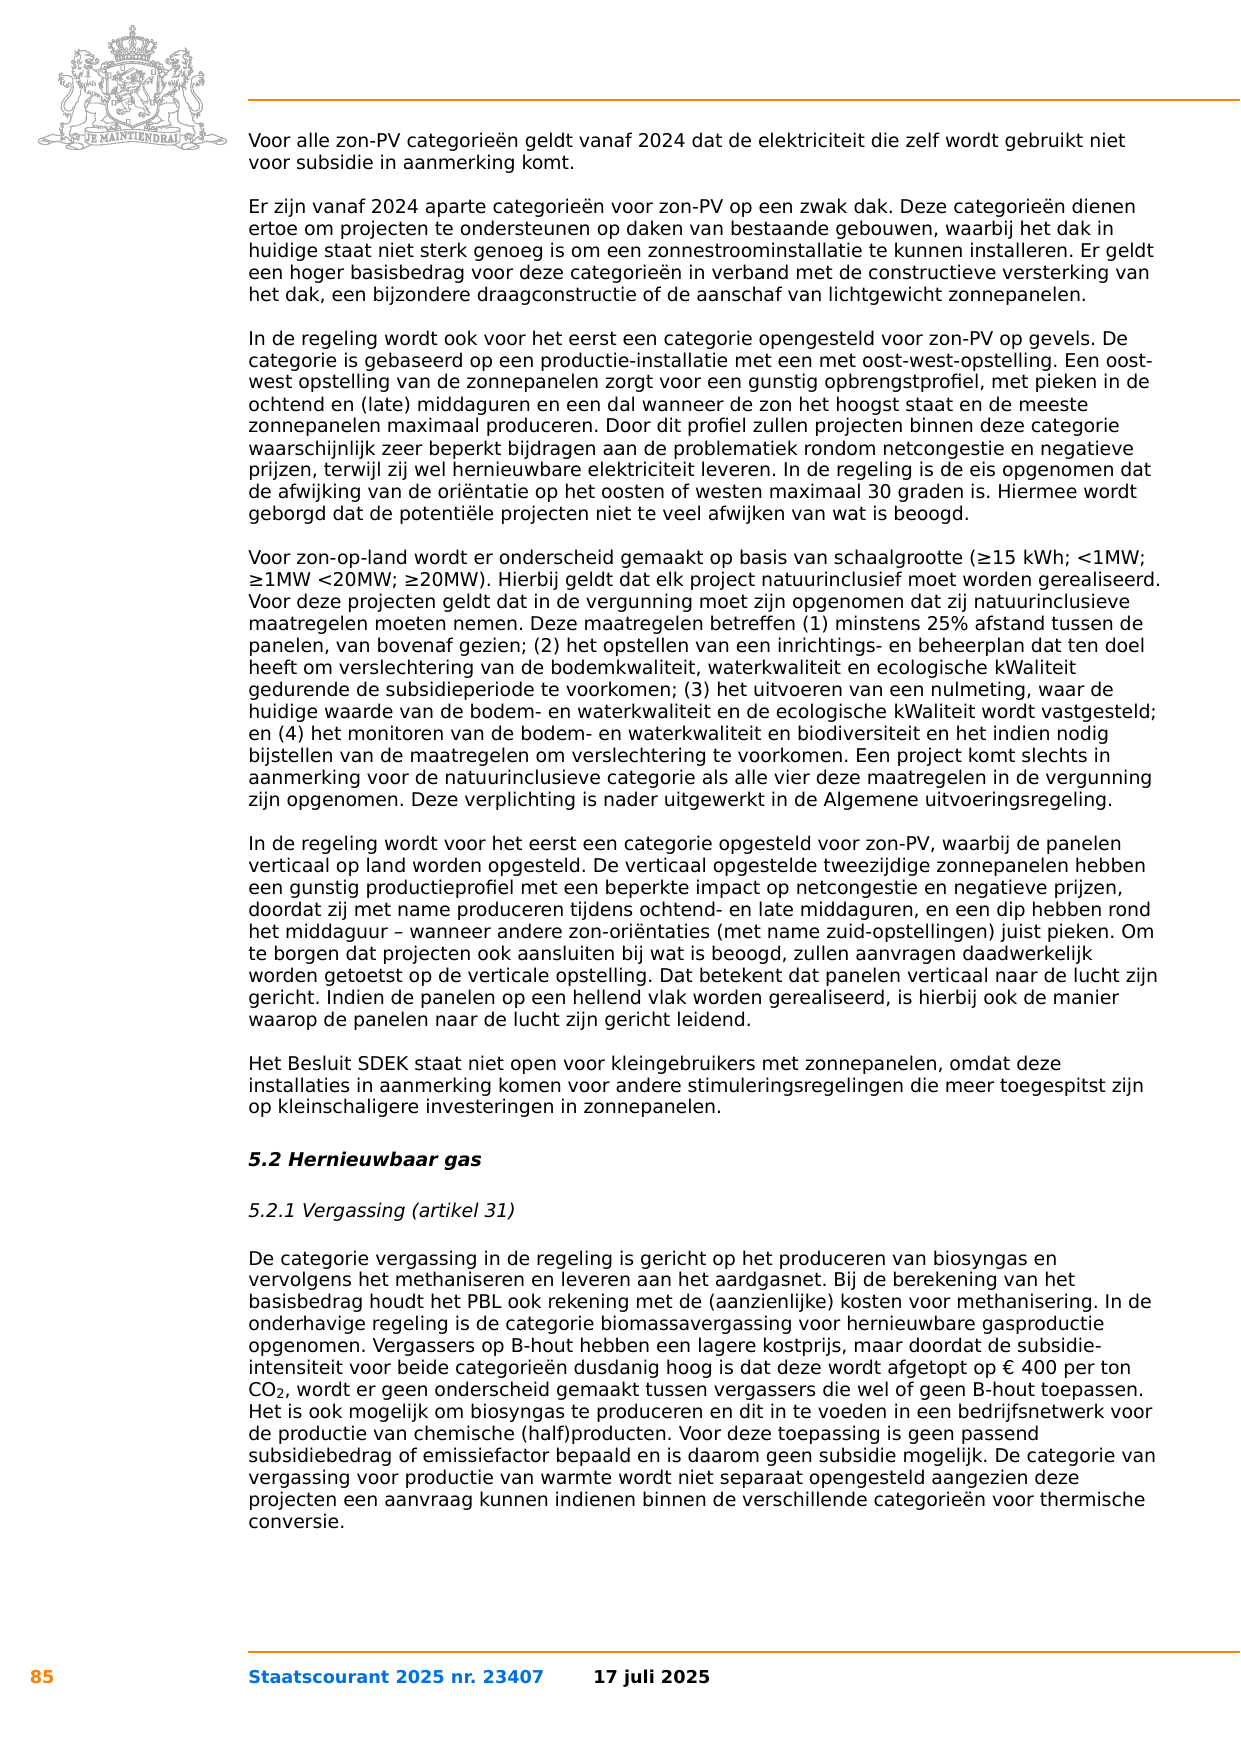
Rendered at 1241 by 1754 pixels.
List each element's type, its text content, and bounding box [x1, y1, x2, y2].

text De categorie vergassing in de regeling is gericht op het produceren van biosyngas en vervolgens het methaniseren en leveren aan het aardgasnet. Bij de berekening van het basisbedrag houdt het PBL ook rekening met de (aanzienlijke) kosten voor methanisering. In de onderhavige regeling is de categorie biomassavergassing voor hernieuwbare gasproductie opgenomen. Vergassers op B-hout hebben een lagere kostprijs, maar doordat de subsidie-intensiteit voor beide categorieën dusdanig hoog is dat deze wordt afgetopt op € 400 per ton CO2, wordt er geen onderscheid gemaakt tussen vergassers die wel of geen B-hout toepassen. Het is ook mogelijk om biosyngas te produceren en dit in te voeden in een bedrijfsnetwerk voor de productie van chemische (half)producten. Voor deze toepassing is geen passend subsidiebedrag of emissiefactor bepaald en is daarom geen subsidie mogelijk. De categorie van vergassing voor productie van warmte wordt niet separaat opengesteld aangezien deze projecten een aanvraag kunnen indienen binnen de verschillende categorieën voor thermische conversie. [248, 1247, 1163, 1533]
text Voor zon-op-land wordt er onderscheid gemaakt op basis van schaalgrootte (≥15 kWh; <1MW; ≥1MW <20MW; ≥20MW). Hierbij geldt dat elk project natuurinclusief moet worden gerealiseerd. Voor deze projecten geldt dat in de vergunning moet zijn opgenomen dat zij natuurinclusieve maatregelen moeten nemen. Deze maatregelen betreffen (1) minstens 25% afstand tussen de panelen, van bovenaf gezien; (2) het opstellen van een inrichtings- en beheerplan dat ten doel heeft om verslechtering van de bodemkwaliteit, waterkwaliteit en ecologische kWaliteit gedurende de subsidieperiode te voorkomen; (3) het uitvoeren van een nulmeting, waar de huidige waarde van de bodem- en waterkwaliteit en de ecologische kWaliteit wordt vastgesteld; en (4) het monitoren van de bodem- en waterkwaliteit en biodiversiteit en het indien nodig bijstellen van de maatregelen om verslechtering te voorkomen. Een project komt slechts in aanmerking voor de natuurinclusieve categorie als alle vier deze maatregelen in de vergunning zijn opgenomen. Deze verplichting is nader uitgewerkt in de Algemene uitvoeringsregeling. [248, 547, 1163, 811]
text Voor alle zon-PV categorieën geldt vanaf 2024 dat de elektriciteit die zelf wordt gebruikt niet voor subsidie in aanmerking komt. [248, 130, 1163, 174]
subtitle 5.2 Hernieuwbaar gas [248, 1148, 1163, 1170]
text Er zijn vanaf 2024 aparte categorieën voor zon-PV op een zwak dak. Deze categorieën dienen ertoe om projecten te ondersteunen op daken van bestaande gebouwen, waarbij het dak in huidige staat niet sterk genoeg is om een zonnestroominstallatie te kunnen installeren. Er geldt een hoger basisbedrag voor deze categorieën in verband met de constructieve versterking van het dak, een bijzondere draagconstructie of de aanschaf van lichtgewicht zonnepanelen. [248, 196, 1163, 306]
picture [38, 25, 227, 150]
subtitle 5.2.1 Vergassing (artikel 31) [248, 1200, 1163, 1222]
text In de regeling wordt voor het eerst een categorie opgesteld voor zon-PV, waarbij de panelen verticaal op land worden opgesteld. De verticaal opgestelde tweezijdige zonnepanelen hebben een gunstig productieprofiel met een beperkte impact op netcongestie en negatieve prijzen, doordat zij met name produceren tijdens ochtend- en late middaguren, en een dip hebben rond het middaguur – wanneer andere zon-oriëntaties (met name zuid-opstellingen) juist pieken. Om te borgen dat projecten ook aansluiten bij wat is beoogd, zullen aanvragen daadwerkelijk worden getoetst op de verticale opstelling. Dat betekent dat panelen verticaal naar de lucht zijn gericht. Indien de panelen op een hellend vlak worden gerealiseerd, is hierbij ook de manier waarop de panelen naar de lucht zijn gericht leidend. [248, 833, 1163, 1031]
text In de regeling wordt ook voor het eerst een categorie opengesteld voor zon-PV op gevels. De categorie is gebaseerd op een productie-installatie met een met oost-west-opstelling. Een oost-west opstelling van de zonnepanelen zorgt voor een gunstig opbrengstprofiel, met pieken in de ochtend en (late) middaguren en een dal wanneer de zon het hoogst staat en de meeste zonnepanelen maximaal produceren. Door dit profiel zullen projecten binnen deze categorie waarschijnlijk zeer beperkt bijdragen aan de problematiek rondom netcongestie en negatieve prijzen, terwijl zij wel hernieuwbare elektriciteit leveren. In de regeling is de eis opgenomen dat de afwijking van de oriëntatie op het oosten of westen maximaal 30 graden is. Hiermee wordt geborgd dat de potentiële projecten niet te veel afwijken van wat is beoogd. [248, 327, 1163, 525]
text Het Besluit SDEK staat niet open voor kleingebruikers met zonnepanelen, omdat deze installaties in aanmerking komen voor andere stimuleringsregelingen die meer toegespitst zijn op kleinschaligere investeringen in zonnepanelen. [248, 1052, 1163, 1118]
